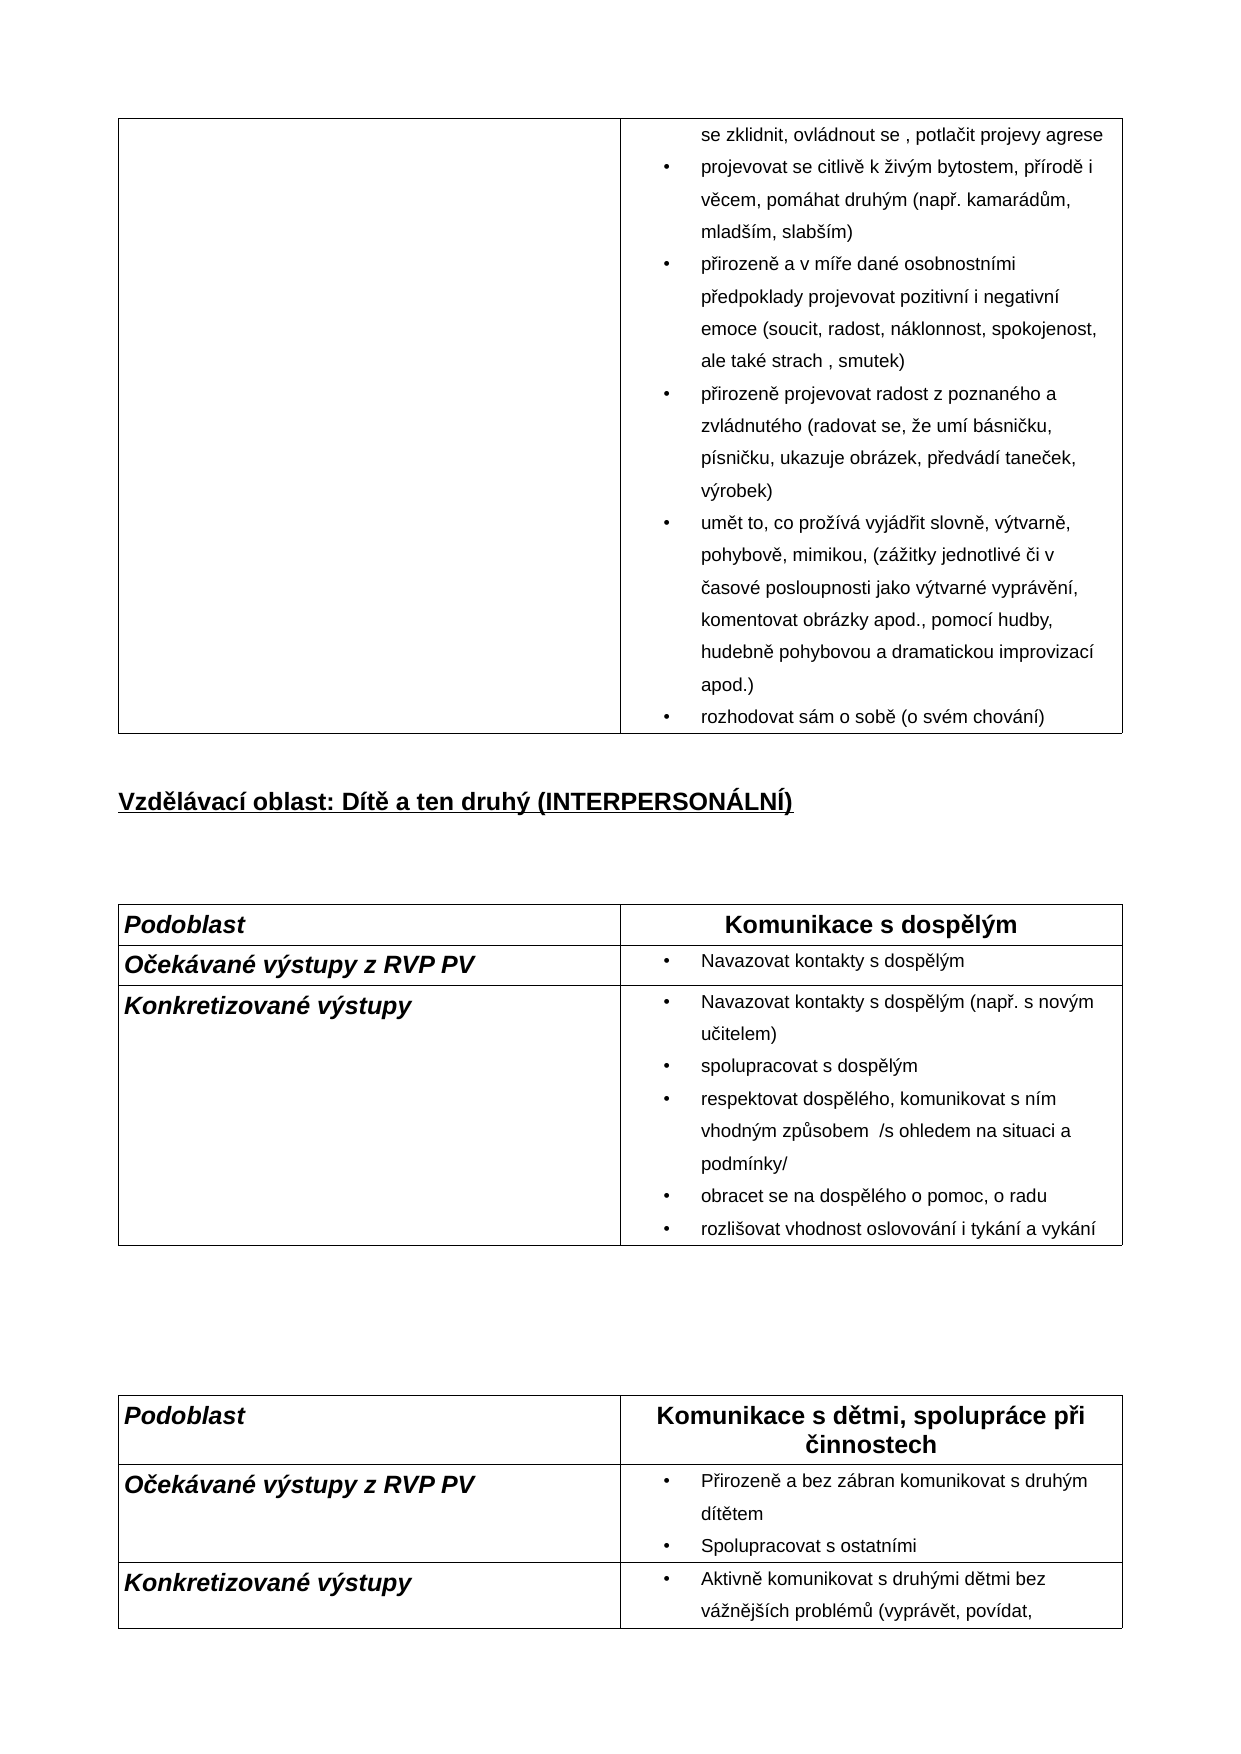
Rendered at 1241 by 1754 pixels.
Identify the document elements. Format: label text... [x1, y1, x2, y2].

table_cell se zklidnit, ovládnout se , potlačit projevy agrese projevovat se citlivě k živým bytostem, přírodě i věcem, pomáhat druhým (např. kamarádům, mladším, slabším) přirozeně a v míře dané osobnostními předpoklady projevovat pozitivní i negativní emoce (soucit, radost, náklonnost, spokojenost, ale také strach , smutek) přirozeně projevovat radost z poznaného a zvládnutého (radovat se, že umí básničku, písničku, ukazuje obrázek, předvádí taneček, výrobek) umět to, co prožívá vyjádřit slovně, výtvarně, pohybově, mimikou, (zážitky jednotlivé či v časové posloupnosti jako výtvarné vyprávění, komentovat obrázky apod., pomocí hudby, hudebně pohybovou a dramatickou improvizací apod.) rozhodovat sám o sobě (o svém chování) [621, 119, 1122, 733]
table_header Komunikace s dětmi, spolupráce při činnostech [621, 1396, 1122, 1464]
table_cell Přirozeně a bez zábran komunikovat s druhým dítětem Spolupracovat s ostatními [621, 1465, 1122, 1562]
table_header Komunikace s dospělým [621, 905, 1122, 944]
table_header Podoblast [119, 1396, 620, 1464]
table_cell Očekávané výstupy z RVP PV [119, 946, 620, 985]
table_cell Konkretizované výstupy [119, 986, 620, 1245]
table_cell [119, 119, 620, 733]
text Vzdělávací oblast: Dítě a ten druhý (INTERPERSONÁLNÍ) [118, 787, 1122, 815]
table_header Podoblast [119, 905, 620, 944]
table_cell Konkretizované výstupy [119, 1563, 620, 1627]
table_cell Aktivně komunikovat s druhými dětmi bez vážnějších problémů (vyprávět, povídat, [621, 1563, 1122, 1627]
table_cell Navazovat kontakty s dospělým [621, 946, 1122, 985]
table_cell Navazovat kontakty s dospělým (např. s novým učitelem) spolupracovat s dospělým respektovat dospělého, komunikovat s ním vhodným způsobem /s ohledem na situaci a podmínky/ obracet se na dospělého o pomoc, o radu rozlišovat vhodnost oslovování i tykání a vykání [621, 986, 1122, 1245]
table_cell Očekávané výstupy z RVP PV [119, 1465, 620, 1562]
